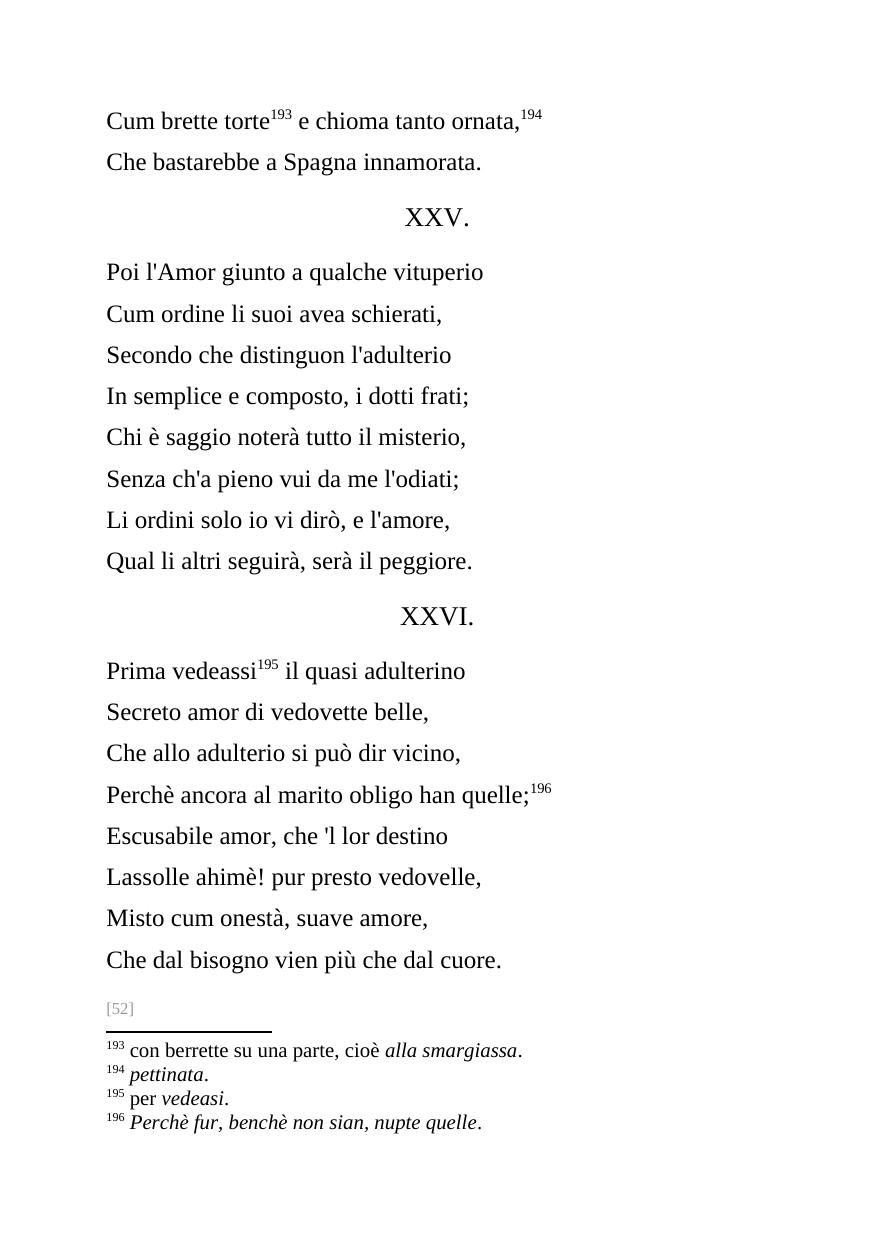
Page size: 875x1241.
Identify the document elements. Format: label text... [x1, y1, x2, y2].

text Secreto amor di vedovette belle, [106, 697, 768, 726]
text Senza ch'a pieno vui da me l'odiati; [106, 464, 768, 492]
title XXV. [106, 201, 768, 232]
text per vedeasi. [106, 1086, 768, 1110]
text Secondo che distinguon l'adulterio [106, 340, 768, 369]
text [52] [106, 998, 768, 1018]
text Perchè fur, benchè non sian, nupte quelle. [106, 1110, 768, 1134]
text Che bastarebbe a Spagna innamorata. [106, 147, 768, 176]
text Cum ordine li suoi avea schierati, [106, 299, 768, 327]
text Chi è saggio noterà tutto il misterio, [106, 422, 768, 451]
text Che allo adulterio si può dir vicino, [106, 738, 768, 767]
text Perchè ancora al marito obligo han quelle; [106, 780, 768, 808]
text Cum brette torte e chioma tanto ornata, [106, 106, 768, 135]
text Che dal bisogno vien più che dal cuore. [106, 945, 768, 973]
text Misto cum onestà, suave amore, [106, 903, 768, 932]
text Prima vedeassi il quasi adulterino [106, 656, 768, 685]
text In semplice e composto, i dotti frati; [106, 381, 768, 410]
text Poi l'Amor giunto a qualche vituperio [106, 257, 768, 286]
text Qual li altri seguirà, serà il peggiore. [106, 546, 768, 575]
text Lassolle ahimè! pur presto vedovelle, [106, 862, 768, 891]
text con berrette su una parte, cioè alla smargiassa. [106, 1038, 768, 1062]
text Escusabile amor, che 'l lor destino [106, 821, 768, 850]
text Li ordini solo io vi dirò, e l'amore, [106, 505, 768, 534]
title XXVI. [106, 600, 768, 631]
text pettinata. [106, 1062, 768, 1086]
